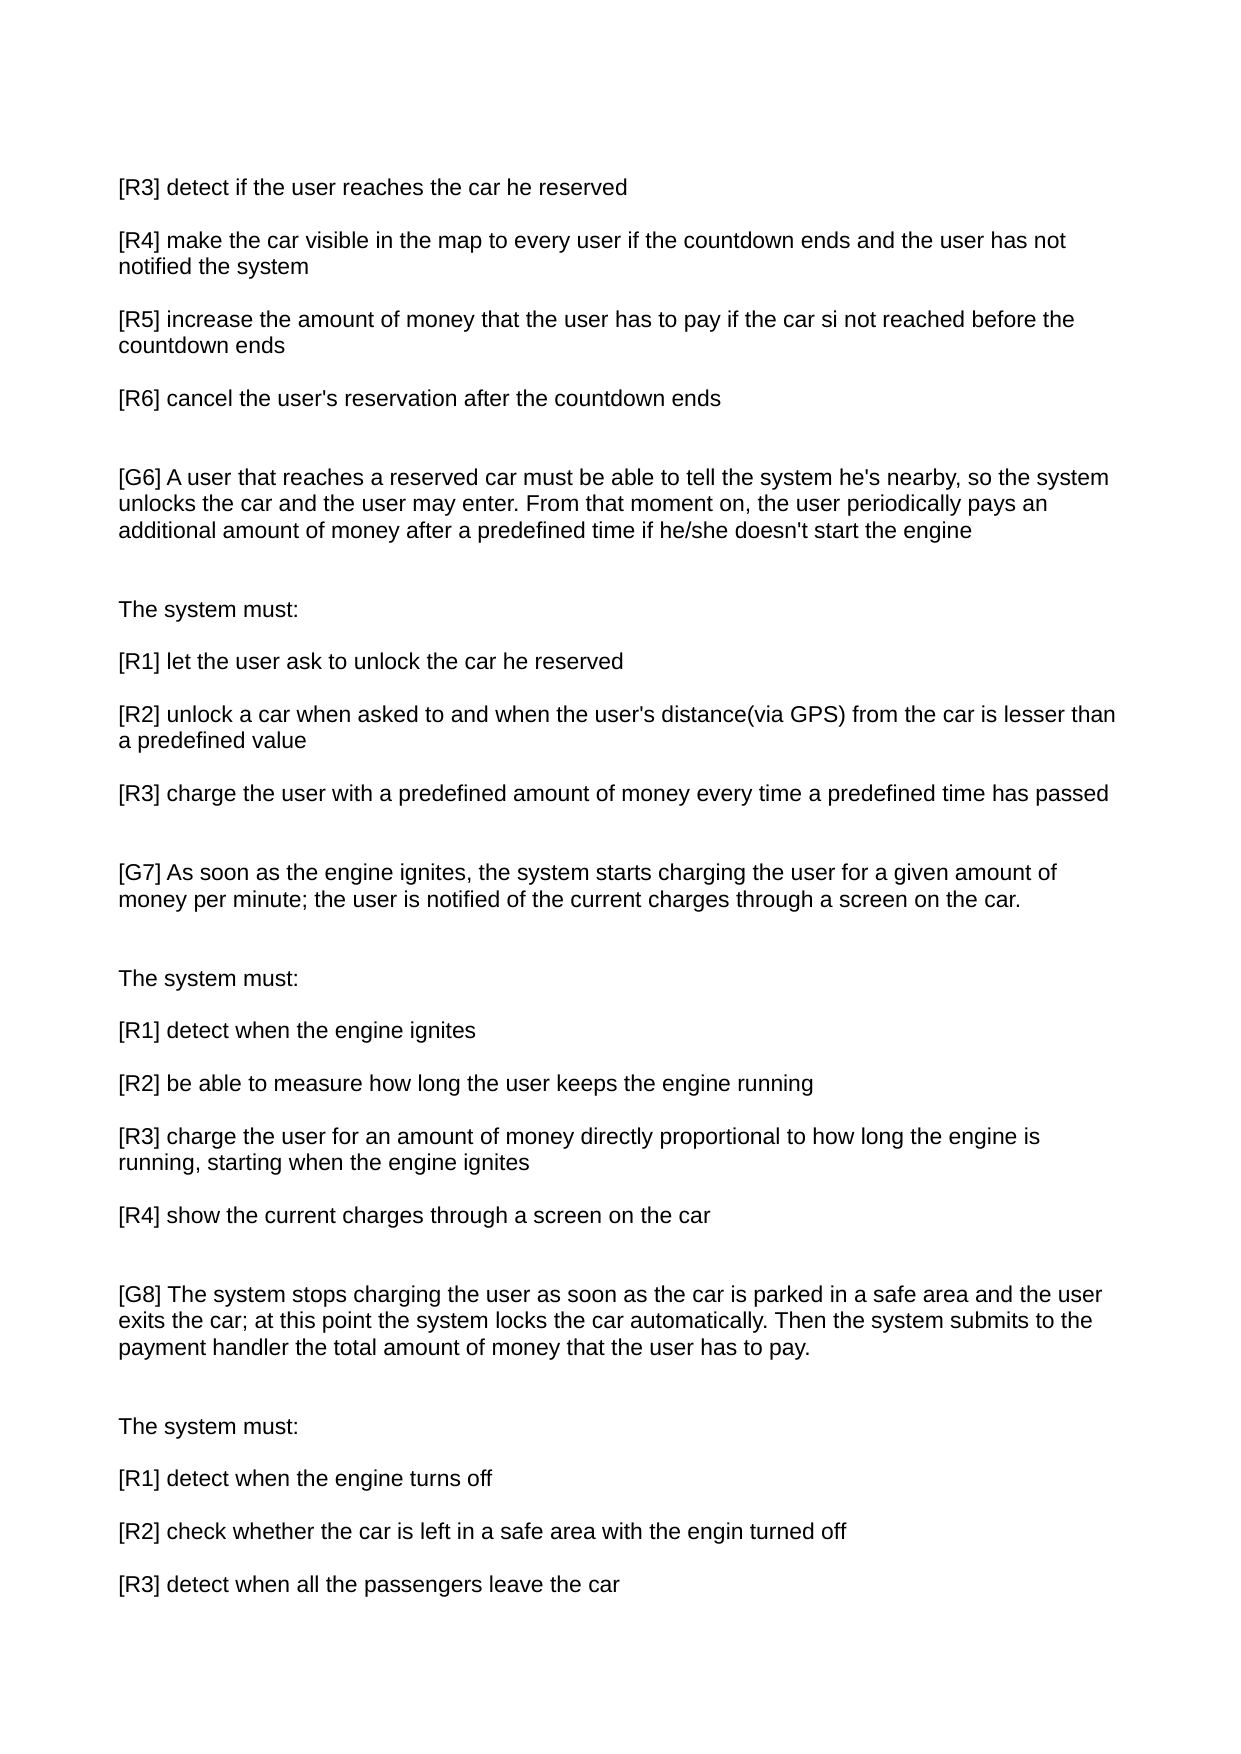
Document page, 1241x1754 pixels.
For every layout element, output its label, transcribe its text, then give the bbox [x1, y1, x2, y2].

text [R2] unlock a car when asked to and when the user's distance(via GPS) from the car is lesser than a predefined value [118, 701, 1122, 754]
text [R3] charge the user for an amount of money directly proportional to how long the engine is running, starting when the engine ignites [118, 1123, 1122, 1175]
text [R3] charge the user with a predefined amount of money every time a predefined time has passed [118, 780, 1122, 806]
text [R5] increase the amount of money that the user has to pay if the car si not reached before the countdown ends [118, 306, 1122, 358]
text [R1] detect when the engine turns off [118, 1465, 1122, 1492]
text [R4] show the current charges through a screen on the car [118, 1202, 1122, 1228]
text [G7] As soon as the engine ignites, the system starts charging the user for a given amount of money per minute; the user is notified of the current charges through a screen on the car. [118, 859, 1122, 912]
text [G6] A user that reaches a reserved car must be able to tell the system he's nearby, so the system unlocks the car and the user may enter. From that moment on, the user periodically pays an additional amount of money after a predefined time if he/she doesn't start the engine [118, 464, 1122, 543]
text [R6] cancel the user's reservation after the countdown ends [118, 385, 1122, 411]
text [R2] check whether the car is left in a safe area with the engin turned off [118, 1518, 1122, 1544]
text [R3] detect when all the passengers leave the car [118, 1571, 1122, 1597]
text [G8] The system stops charging the user as soon as the car is parked in a safe area and the user exits the car; at this point the system locks the car automatically. Then the system submits to the payment handler the total amount of money that the user has to pay. [118, 1281, 1122, 1360]
text The system must: [118, 596, 1122, 622]
text [R4] make the car visible in the map to every user if the countdown ends and the user has not notified the system [118, 227, 1122, 279]
text [R1] detect when the engine ignites [118, 1017, 1122, 1044]
text The system must: [118, 1413, 1122, 1439]
text [R2] be able to measure how long the user keeps the engine running [118, 1070, 1122, 1096]
text [R1] let the user ask to unlock the car he reserved [118, 648, 1122, 675]
text [R3] detect if the user reaches the car he reserved [118, 174, 1122, 200]
text The system must: [118, 964, 1122, 991]
